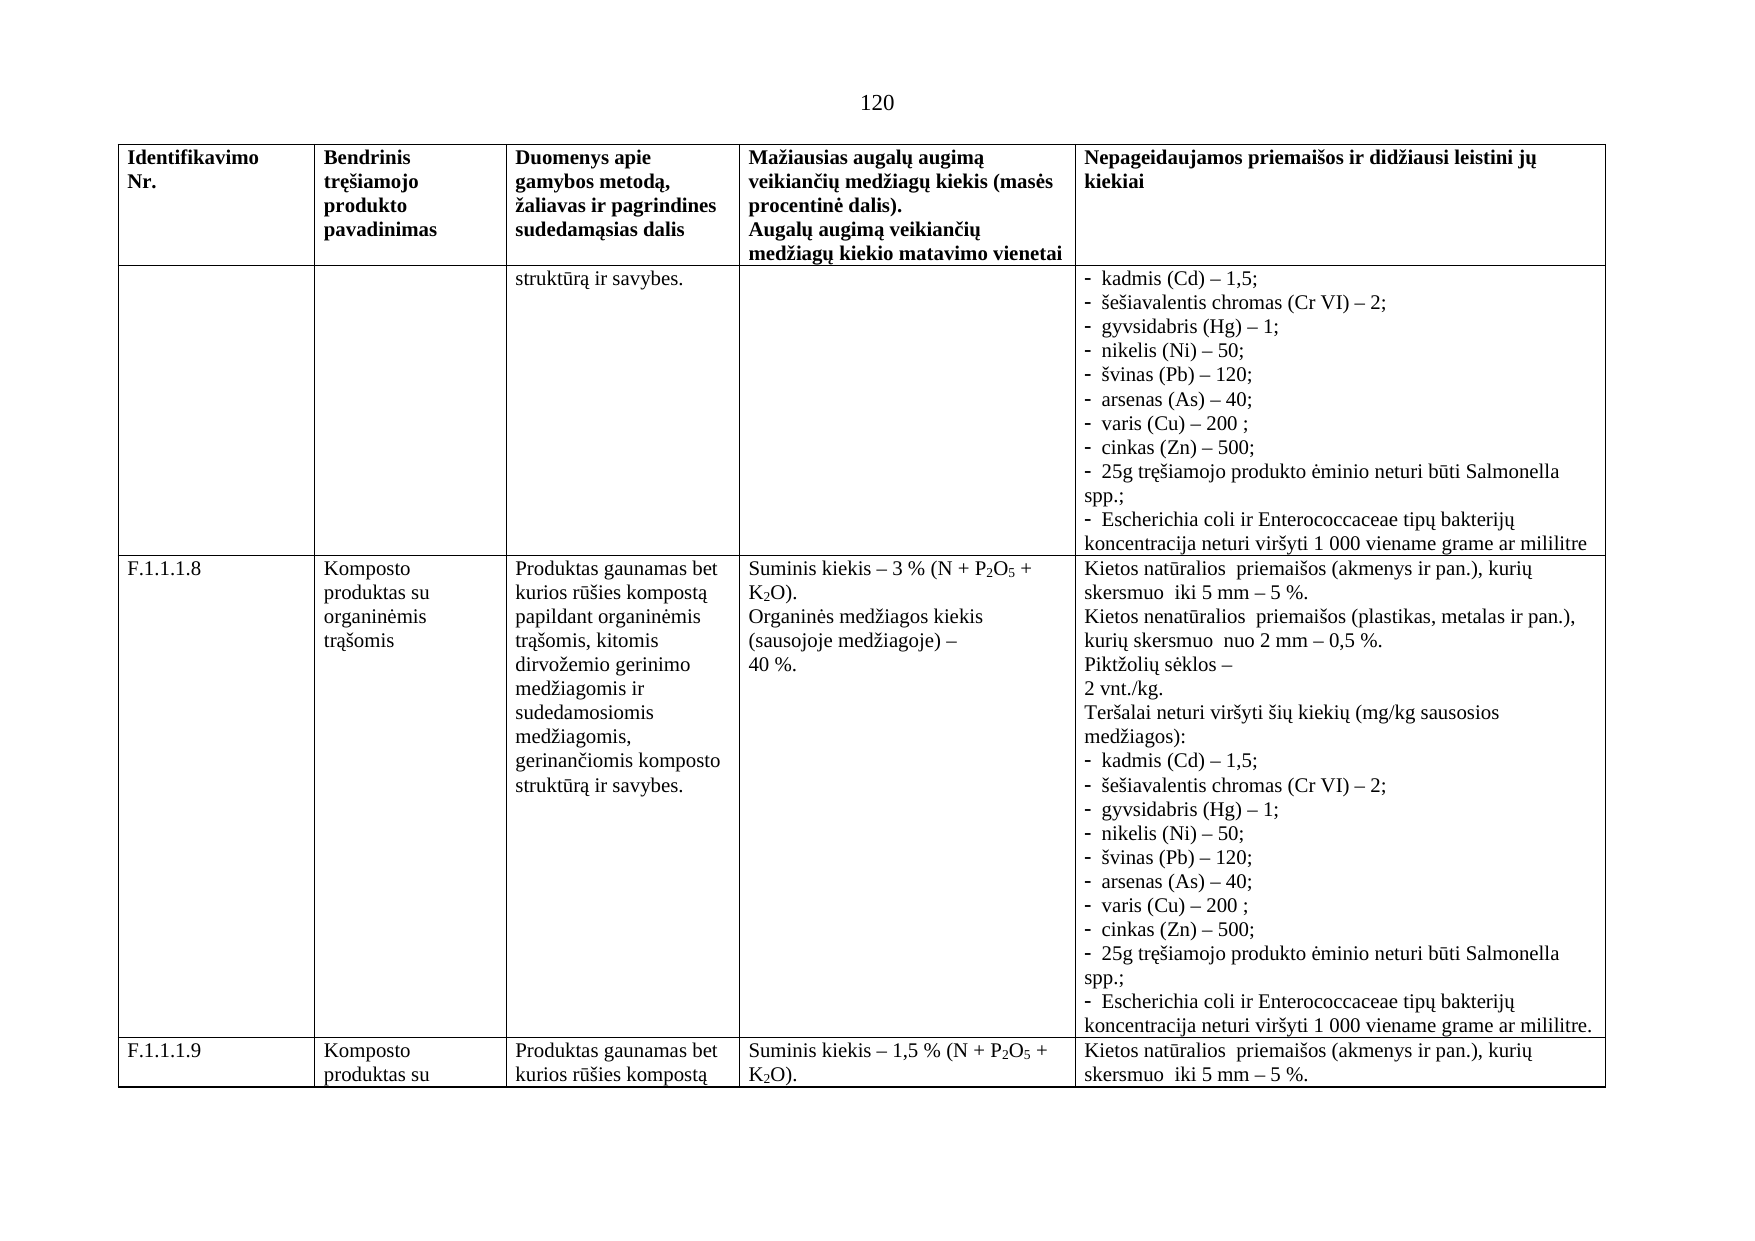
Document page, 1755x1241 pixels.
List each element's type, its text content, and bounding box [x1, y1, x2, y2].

table_cell [740, 266, 1075, 555]
table_cell [119, 266, 314, 555]
table_cell F.1.1.1.9 [119, 1038, 314, 1086]
table_cell Produktas gaunamas bet kurios rūšies kompostą papildant organinėmis trąšomis, kitomis dirvožemio gerinimo medžiagomis ir sudedamosiomis medžiagomis, gerinančiomis komposto struktūrą ir savybes. [507, 556, 739, 1037]
table_header Nepageidaujamos priemaišos ir didžiausi leistini jų kiekiai [1076, 145, 1605, 265]
table_header Duomenys apie gamybos metodą, žaliavas ir pagrindines sudedamąsias dalis [507, 145, 739, 265]
table_cell Komposto produktas su organinėmis trąšomis [315, 556, 506, 1037]
table_cell Komposto produktas su [315, 1038, 506, 1086]
table_cell Produktas gaunamas bet kurios rūšies kompostą [507, 1038, 739, 1086]
table_cell [315, 266, 506, 555]
table_header Identifikavimo Nr. [119, 145, 314, 265]
table_cell F.1.1.1.8 [119, 556, 314, 1037]
table_cell Kietos natūralios priemaišos (akmenys ir pan.), kurių skersmuo iki 5 mm – 5 %. [1076, 1038, 1605, 1086]
table_header Mažiausias augalų augimą veikiančių medžiagų kiekis (masės procentinė dalis). Augalų augimą veikiančių medžiagų kiekio matavimo vienetai [740, 145, 1075, 265]
table_cell Suminis kiekis – 1,5 % (N + P2O5 + K2O). [740, 1038, 1075, 1086]
table_cell struktūrą ir savybes. [507, 266, 739, 555]
table_cell kadmis (Cd) – 1,5; šešiavalentis chromas (Cr VI) – 2; gyvsidabris (Hg) – 1; nikelis (Ni) – 50; švinas (Pb) – 120; arsenas (As) – 40; varis (Cu) – 200 ; cinkas (Zn) – 500; 25g tręšiamojo produkto ėminio neturi būti Salmonella spp.; Escherichia coli ir Enterococcaceae tipų bakterijų koncentracija neturi viršyti 1 000 viename grame ar mililitre [1076, 266, 1605, 555]
table_header Bendrinis tręšiamojo produkto pavadinimas [315, 145, 506, 265]
table_cell Suminis kiekis – 3 % (N + P2O5 + K2O). Organinės medžiagos kiekis (sausojoje medžiagoje) – 40 %. [740, 556, 1075, 1037]
table_cell Kietos natūralios priemaišos (akmenys ir pan.), kurių skersmuo iki 5 mm – 5 %. Kietos nenatūralios priemaišos (plastikas, metalas ir pan.), kurių skersmuo nuo 2 mm – 0,5 %. Piktžolių sėklos – 2 vnt./kg. Teršalai neturi viršyti šių kiekių (mg/kg sausosios medžiagos): kadmis (Cd) – 1,5; šešiavalentis chromas (Cr VI) – 2; gyvsidabris (Hg) – 1; nikelis (Ni) – 50; švinas (Pb) – 120; arsenas (As) – 40; varis (Cu) – 200 ; cinkas (Zn) – 500; 25g tręšiamojo produkto ėminio neturi būti Salmonella spp.; Escherichia coli ir Enterococcaceae tipų bakterijų koncentracija neturi viršyti 1 000 viename grame ar mililitre. [1076, 556, 1605, 1037]
